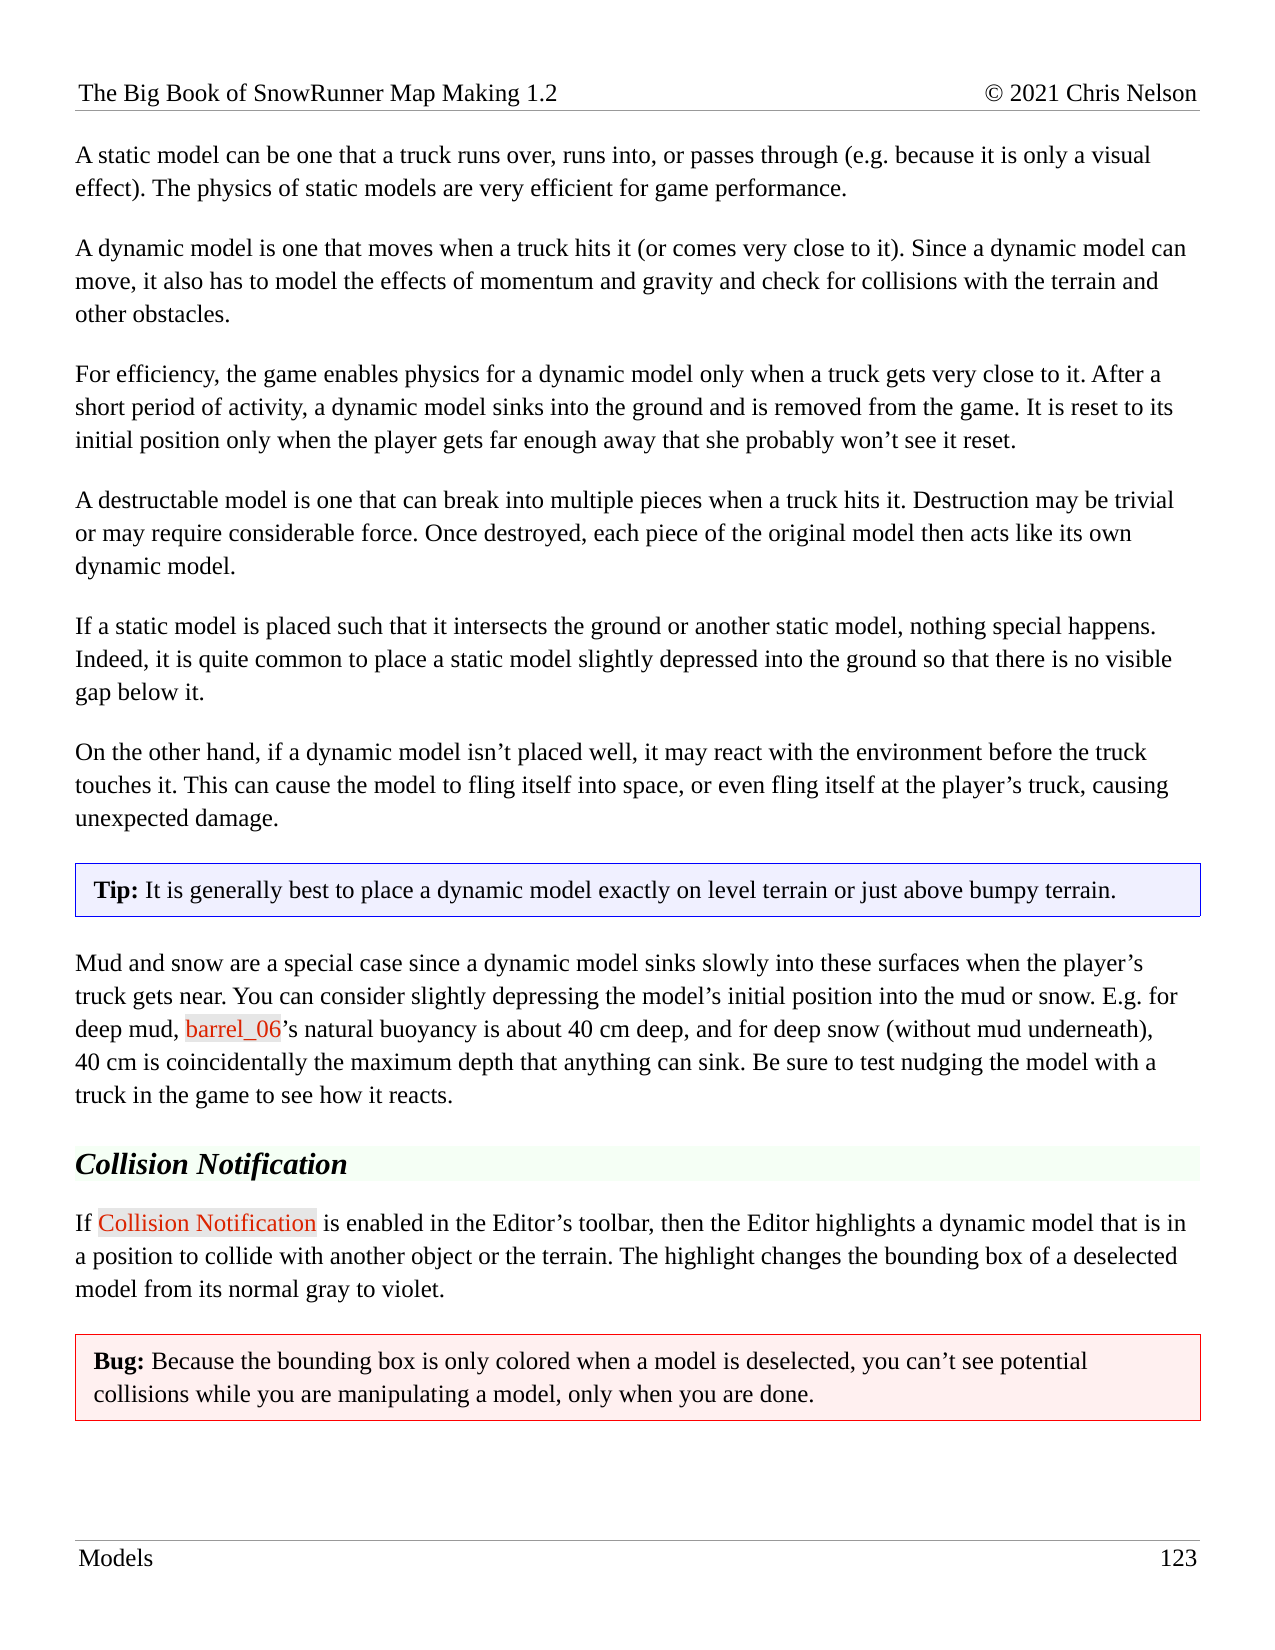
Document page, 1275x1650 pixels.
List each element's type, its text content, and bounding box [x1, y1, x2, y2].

text For efficiency, the game enables physics for a dynamic model only when a truck gets very close to it. After a short period of activity, a dynamic model sinks into the ground and is removed from the game. It is reset to its initial position only when the player gets far enough away that she probably won’t see it reset. [75, 359, 1200, 454]
text On the other hand, if a dynamic model isn’t placed well, it may react with the environment before the truck touches it. This can cause the model to fling itself into space, or even fling itself at the player’s truck, causing unexpected damage. [75, 737, 1200, 832]
list Because the bounding box is only colored when a model is deselected, you can’t see potential collisions while you are manipulating a model, only when you are done. [76, 1335, 1200, 1420]
list It is generally best to place a dynamic model exactly on level terrain or just above bumpy terrain. [76, 864, 1200, 916]
subtitle Collision Notification [75, 1146, 1200, 1181]
text A dynamic model is one that moves when a truck hits it (or comes very close to it). Since a dynamic model can move, it also has to model the effects of momentum and gravity and check for collisions with the terrain and other obstacles. [75, 233, 1200, 328]
text A destructable model is one that can break into multiple pieces when a truck hits it. Destruction may be trivial or may require considerable force. Once destroyed, each piece of the original model then acts like its own dynamic model. [75, 485, 1200, 580]
text If a static model is placed such that it intersects the ground or another static model, nothing special happens. Indeed, it is quite common to place a static model slightly depressed into the ground so that there is no visible gap below it. [75, 611, 1200, 706]
text A static model can be one that a truck runs over, runs into, or passes through (e.g. because it is only a visual effect). The physics of static models are very efficient for game performance. [75, 140, 1200, 202]
text If Collision Notification is enabled in the Editor’s toolbar, then the Editor highlights a dynamic model that is in a position to collide with another object or the terrain. The highlight changes the bounding box of a deselected model from its normal gray to violet. [75, 1208, 1200, 1303]
text Mud and snow are a special case since a dynamic model sinks slowly into these surfaces when the player’s truck gets near. You can consider slightly depressing the model’s initial position into the mud or snow. E.g. for deep mud, barrel_06’s natural buoyancy is about 40 cm deep, and for deep snow (without mud underneath), 40 cm is coincidentally the maximum depth that anything can sink. Be sure to test nudging the model with a truck in the game to see how it reacts. [75, 948, 1200, 1108]
